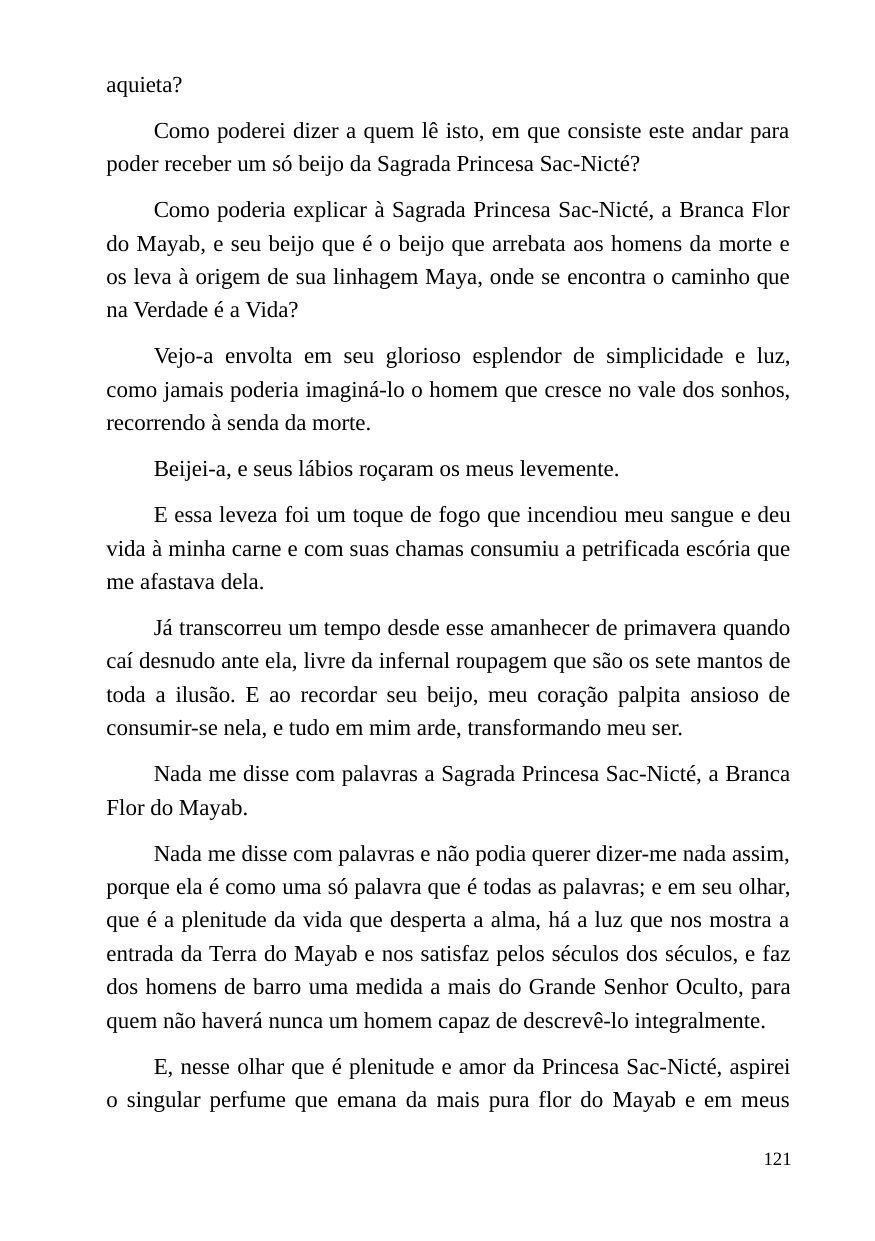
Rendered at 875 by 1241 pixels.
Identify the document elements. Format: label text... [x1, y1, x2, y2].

text E, nesse olhar que é plenitude e amor da Princesa Sac-Nicté, aspirei o singular perfume que emana da mais pura flor do Mayab e em meus [106, 1053, 791, 1112]
text Vejo-a envolta em seu glorioso esplendor de simplicidade e luz, como jamais poderia imaginá-lo o homem que cresce no vale dos sonhos, recorrendo à senda da morte. [106, 342, 791, 436]
text Como poderei dizer a quem lê isto, em que consiste este andar para poder receber um só beijo da Sagrada Princesa Sac-Nicté? [106, 117, 791, 177]
text Já transcorreu um tempo desde esse amanhecer de primavera quando caí desnudo ante ela, livre da infernal roupagem que são os sete mantos de toda a ilusão. E ao recordar seu beijo, meu coração palpita ansioso de consumir-se nela, e tudo em mim arde, transformando meu ser. [106, 614, 791, 741]
text Como poderia explicar à Sagrada Princesa Sac-Nicté, a Branca Flor do Mayab, e seu beijo que é o beijo que arrebata aos homens da morte e os leva à origem de sua linhagem Maya, onde se encontra o caminho que na Verdade é a Vida? [106, 196, 791, 323]
text Beijei-a, e seus lábios roçaram os meus levemente. [106, 455, 791, 482]
text Nada me disse com palavras e não podia querer dizer-me nada assim, porque ela é como uma só palavra que é todas as palavras; e em seu olhar, que é a plenitude da vida que desperta a alma, há a luz que nos mostra a entrada da Terra do Mayab e nos satisfaz pelos séculos dos séculos, e faz dos homens de barro uma medida a mais do Grande Senhor Oculto, para quem não haverá nunca um homem capaz de descrevê-lo integralmente. [106, 839, 791, 1033]
text E essa leveza foi um toque de fogo que incendiou meu sangue e deu vida à minha carne e com suas chamas consumiu a petrificada escória que me afastava dela. [106, 501, 791, 594]
text Nada me disse com palavras a Sagrada Princesa Sac-Nicté, a Branca Flor do Mayab. [106, 760, 791, 820]
text aquieta? [106, 71, 791, 97]
